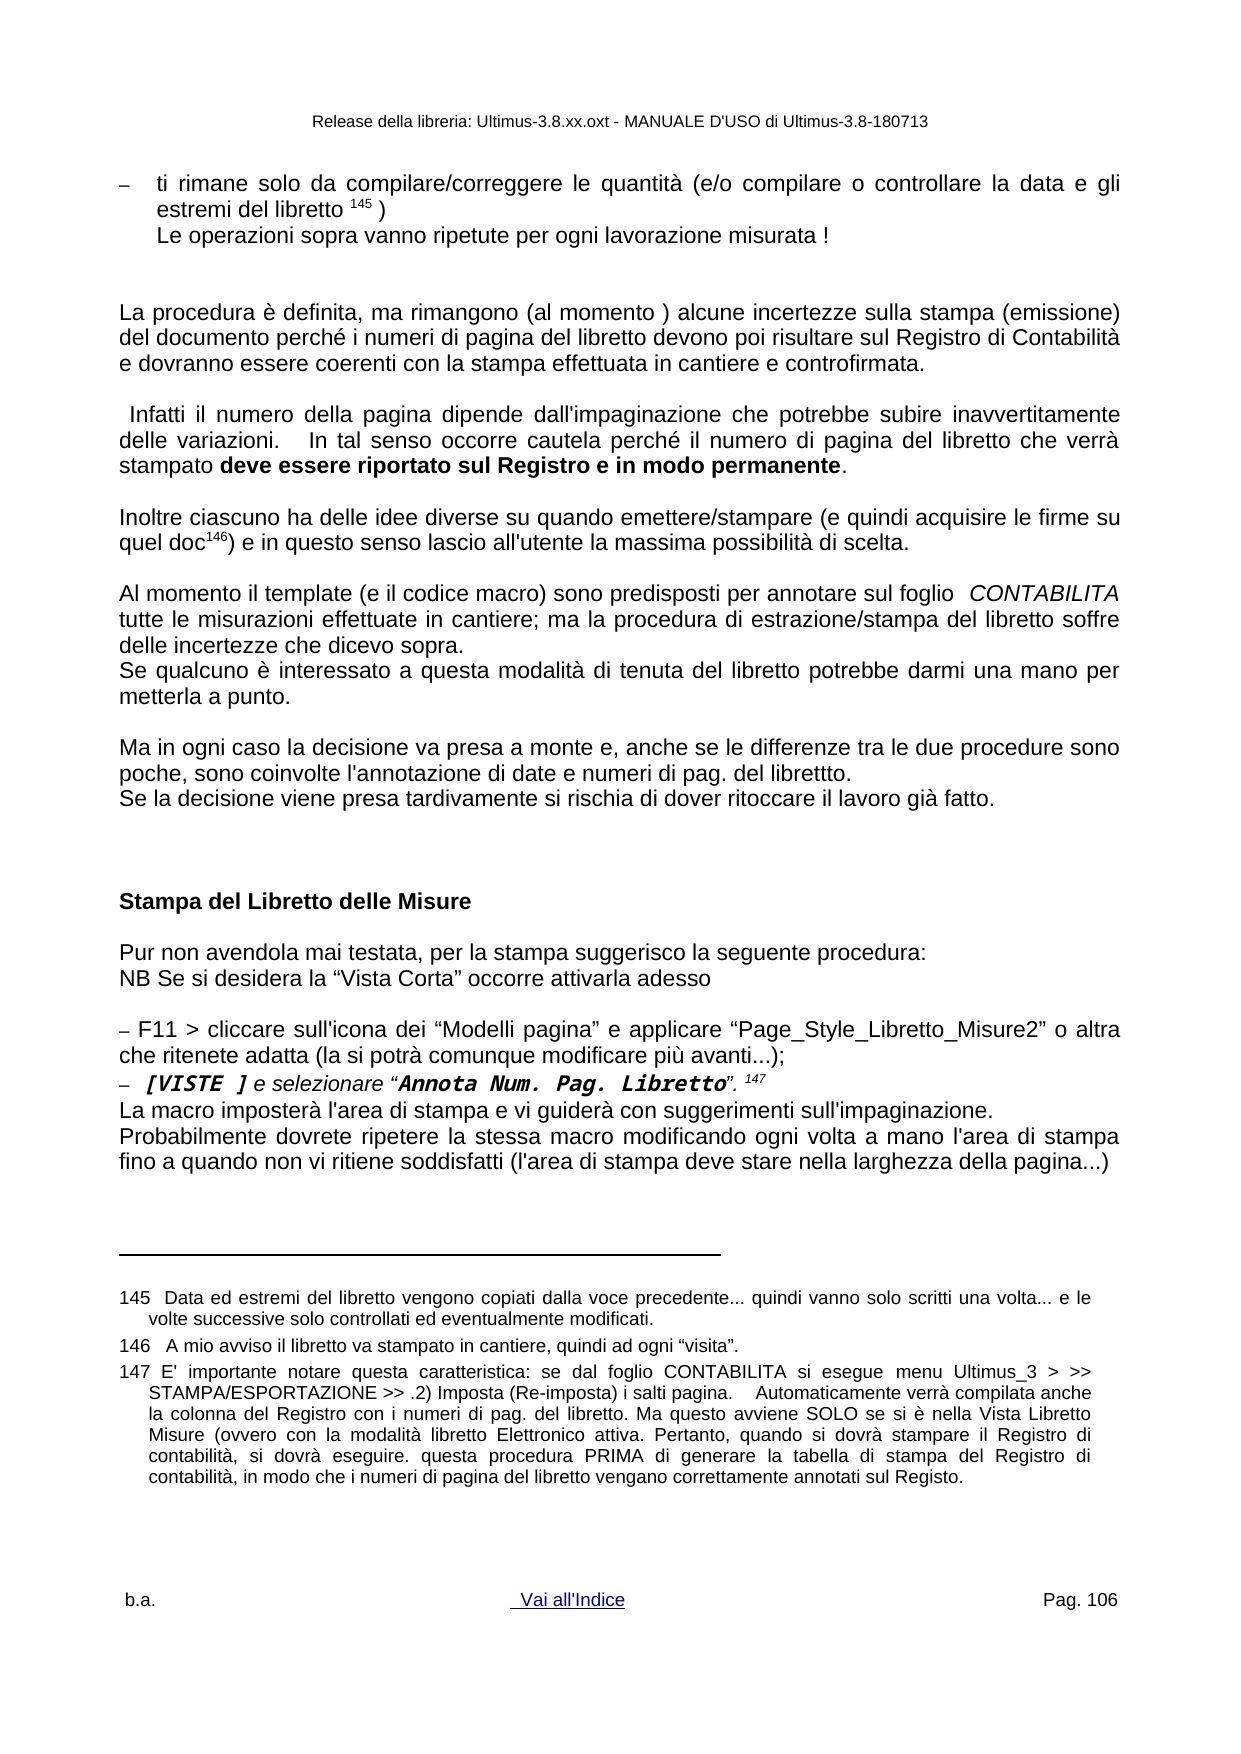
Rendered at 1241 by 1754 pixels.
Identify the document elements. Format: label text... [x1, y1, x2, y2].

list La macro imposterà l'area di stampa e vi guiderà con suggerimenti sull'impaginazione. [119, 1098, 1121, 1123]
text A mio avviso il libretto va stampato in cantiere, quindi ad ogni “visita”. [119, 1335, 1092, 1356]
list F11 > cliccare sull'icona dei “Modelli pagina” e applicare “Page_Style_Libretto_Misure2” o altra che ritenete adatta (la si potrà comunque modificare più avanti...); [119, 1017, 1121, 1068]
list Le operazioni sopra vanno ripetute per ogni lavorazione misurata ! [119, 222, 1121, 248]
text Al momento il template (e il codice macro) sono predisposti per annotare sul foglio CONTABILITA tutte le misurazioni effettuate in cantiere; ma la procedura di estrazione/stampa del libretto soffre delle incertezze che dicevo sopra. [119, 581, 1121, 658]
list E' importante notare questa caratteristica: se dal foglio CONTABILITA si esegue menu Ultimus_3 > >> STAMPA/ESPORTAZIONE >> .2) Imposta (Re-imposta) i salti pagina. Automaticamente verrà compilata anche la colonna del Registro con i numeri di pag. del libretto. Ma questo avviene SOLO se si è nella Vista Libretto Misure (ovvero con la modalità libretto Elettronico attiva. Pertanto, quando si dovrà stampare il Registro di contabilità, si dovrà eseguire. questa procedura PRIMA di generare la tabella di stampa del Registro di contabilità, in modo che i numeri di pagina del libretto vengano correttamente annotati sul Registo. [119, 1362, 1092, 1487]
text Se qualcuno è interessato a questa modalità di tenuta del libretto potrebbe darmi una mano per metterla a punto. [119, 658, 1121, 709]
list Probabilmente dovrete ripetere la stessa macro modificando ogni volta a mano l'area di stampa fino a quando non vi ritiene soddisfatti (l'area di stampa deve stare nella larghezza della pagina...) [119, 1123, 1121, 1175]
text Stampa del Libretto delle Misure [119, 889, 1121, 914]
list NB Se si desidera la “Vista Corta” occorre attivarla adesso [119, 966, 1121, 991]
list Data ed estremi del libretto vengono copiati dalla voce precedente... quindi vanno solo scritti una volta... e le volte successive solo controllati ed eventualmente modificati. [119, 1287, 1092, 1329]
text Se la decisione viene presa tardivamente si rischia di dover ritoccare il lavoro già fatto. [119, 786, 1121, 812]
text Ma in ogni caso la decisione va presa a monte e, anche se le differenze tra le due procedure sono poche, sono coinvolte l'annotazione di date e numeri di pag. del librettto. [119, 735, 1121, 786]
text Pur non avendola mai testata, per la stampa suggerisco la seguente procedura: [119, 940, 1121, 966]
text Infatti il numero della pagina dipende dall'impaginazione che potrebbe subire inavvertitamente delle variazioni. In tal senso occorre cautela perché il numero di pagina del libretto che verrà stampato deve essere riportato sul Registro e in modo permanente. [119, 402, 1121, 479]
list ti rimane solo da compilare/correggere le quantità (e/o compilare o controllare la data e gli estremi del libretto ) [119, 171, 1121, 222]
text La procedura è definita, ma rimangono (al momento ) alcune incertezze sulla stampa (emissione) del documento perché i numeri di pagina del libretto devono poi risultare sul Registro di Contabilità e dovranno essere coerenti con la stampa effettuata in cantiere e controfirmata. [119, 299, 1121, 376]
list [VISTE ] e selezionare “Annota Num. Pag. Libretto”. [119, 1068, 1121, 1098]
text Inoltre ciascuno ha delle idee diverse su quando emettere/stampare (e quindi acquisire le firme su quel doc) e in questo senso lascio all'utente la massima possibilità di scelta. [119, 504, 1121, 556]
